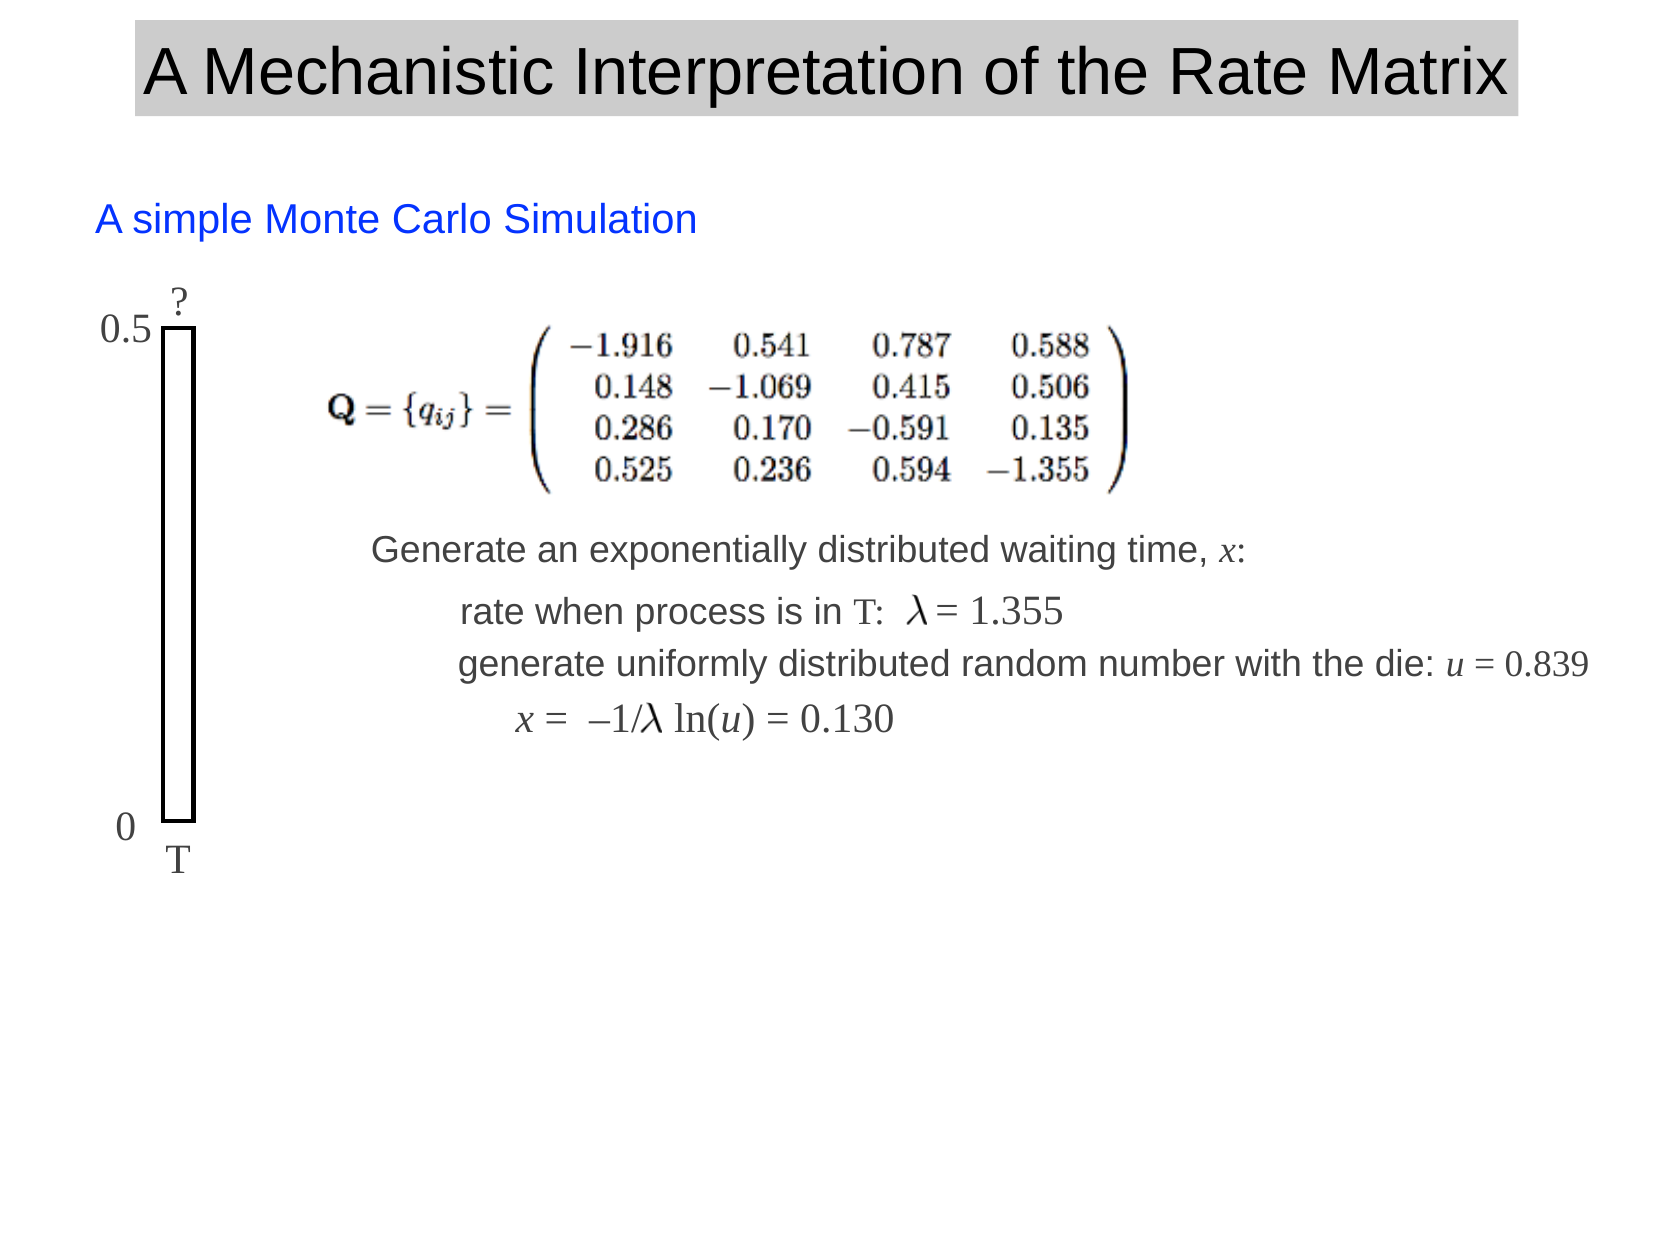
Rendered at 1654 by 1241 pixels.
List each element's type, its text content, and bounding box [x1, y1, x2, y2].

text_box 0 [107, 789, 145, 857]
text_box = 1.355 [926, 579, 1073, 641]
picture [905, 594, 926, 626]
text_box ? [161, 265, 197, 333]
text_box A simple Monte Carlo Simulation [86, 183, 1495, 251]
text_box 0.5 [91, 292, 161, 360]
text_box A Mechanistic Interpretation of the Rate Matrix [135, 20, 1519, 117]
text_box generate uniformly distributed random number with the die: u = 0.839 [449, 630, 1598, 693]
picture [323, 311, 1134, 509]
text_box rate when process is in T: [451, 578, 894, 641]
text_box T [157, 823, 200, 890]
text_box x = –1/ ln(u) = 0.130 [507, 682, 903, 750]
text_box Generate an exponentially distributed waiting time, x: [362, 516, 1654, 579]
picture [639, 702, 662, 734]
